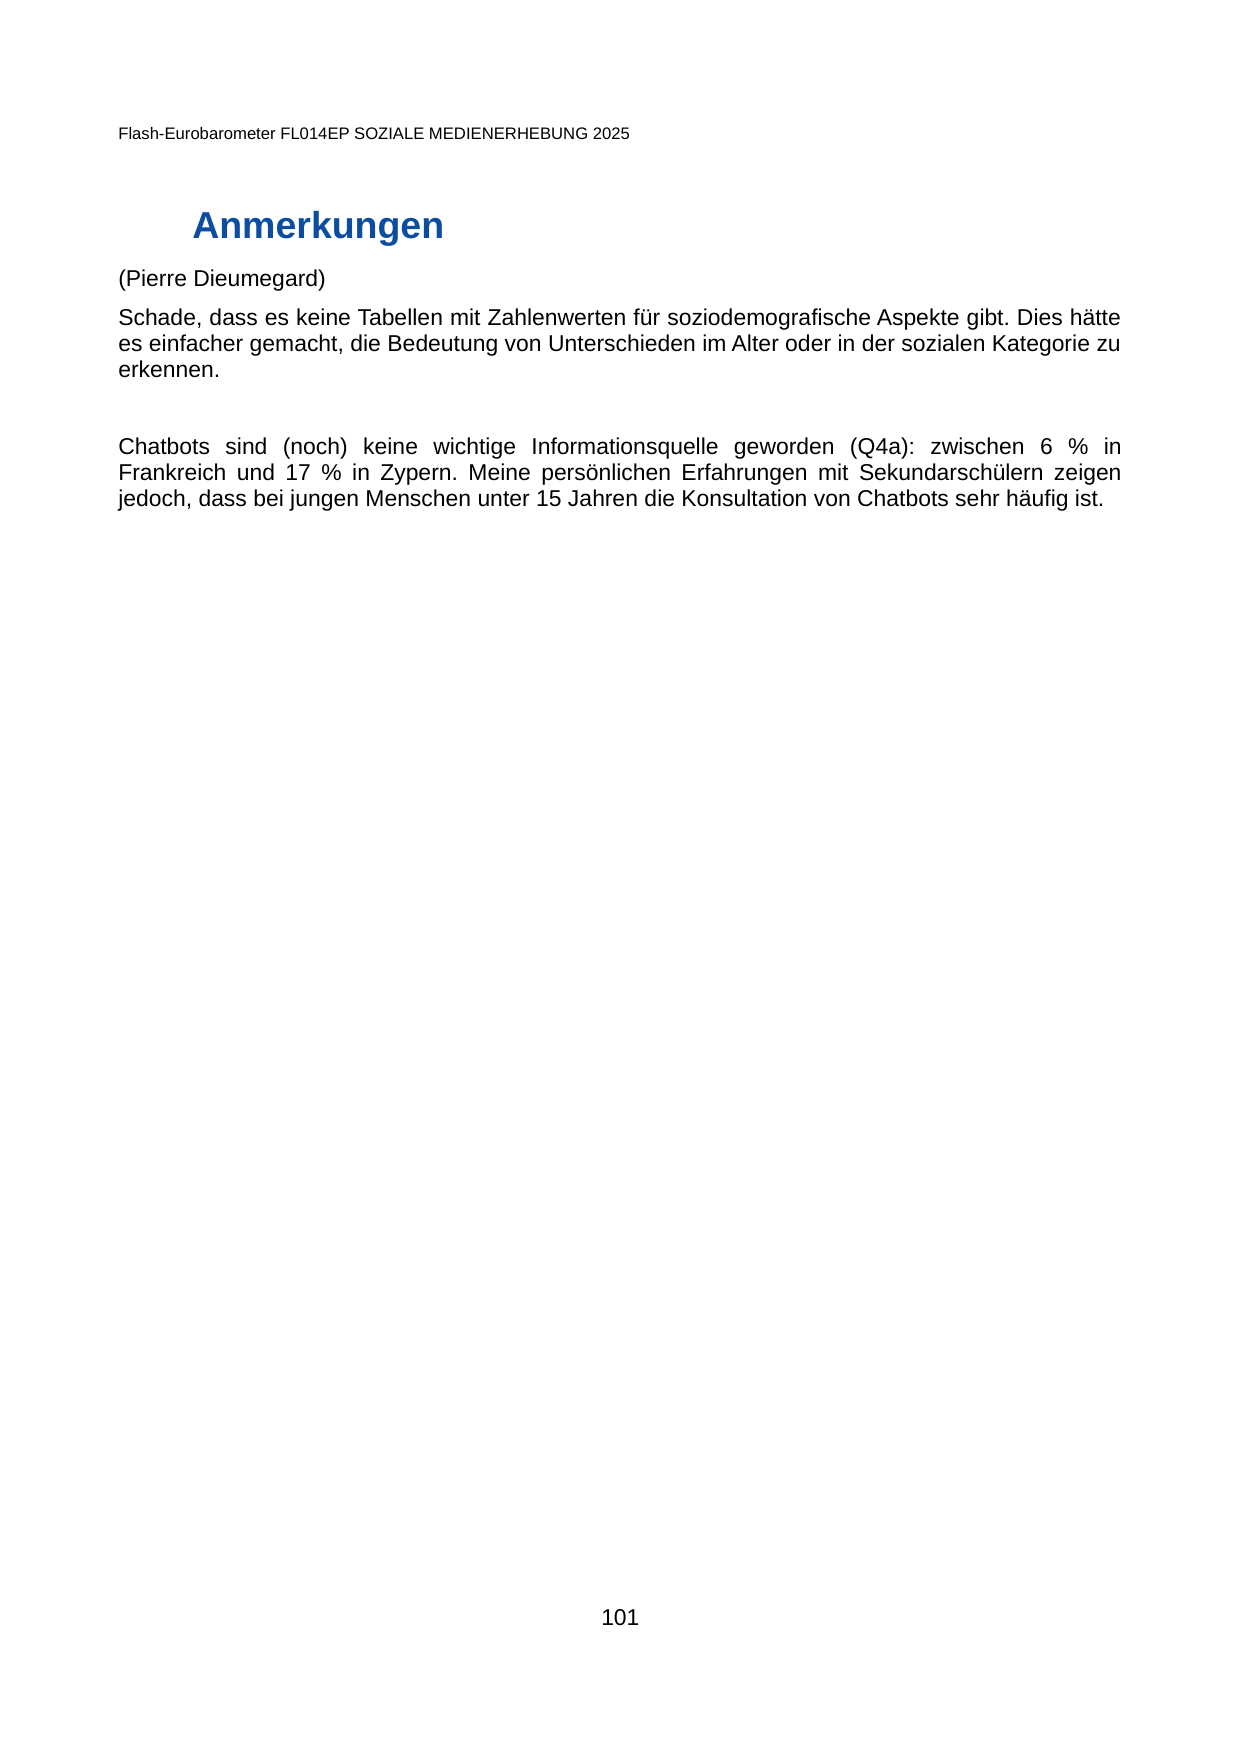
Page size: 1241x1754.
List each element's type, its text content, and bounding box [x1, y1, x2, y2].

text (Pierre Dieumegard) [118, 265, 1122, 292]
text Schade, dass es keine Tabellen mit Zahlenwerten für soziodemografische Aspekte gibt. Dies hätte es einfacher gemacht, die Bedeutung von Unterschieden im Alter oder in der sozialen Kategorie zu erkennen. [118, 303, 1122, 382]
text Chatbots sind (noch) keine wichtige Informationsquelle geworden (Q4a): zwischen 6 % in Frankreich und 17 % in Zypern. Meine persönlichen Erfahrungen mit Sekundarschülern zeigen jedoch, dass bei jungen Menschen unter 15 Jahren die Konsultation von Chatbots sehr häufig ist. [118, 433, 1122, 512]
subtitle Anmerkungen [118, 204, 1122, 247]
